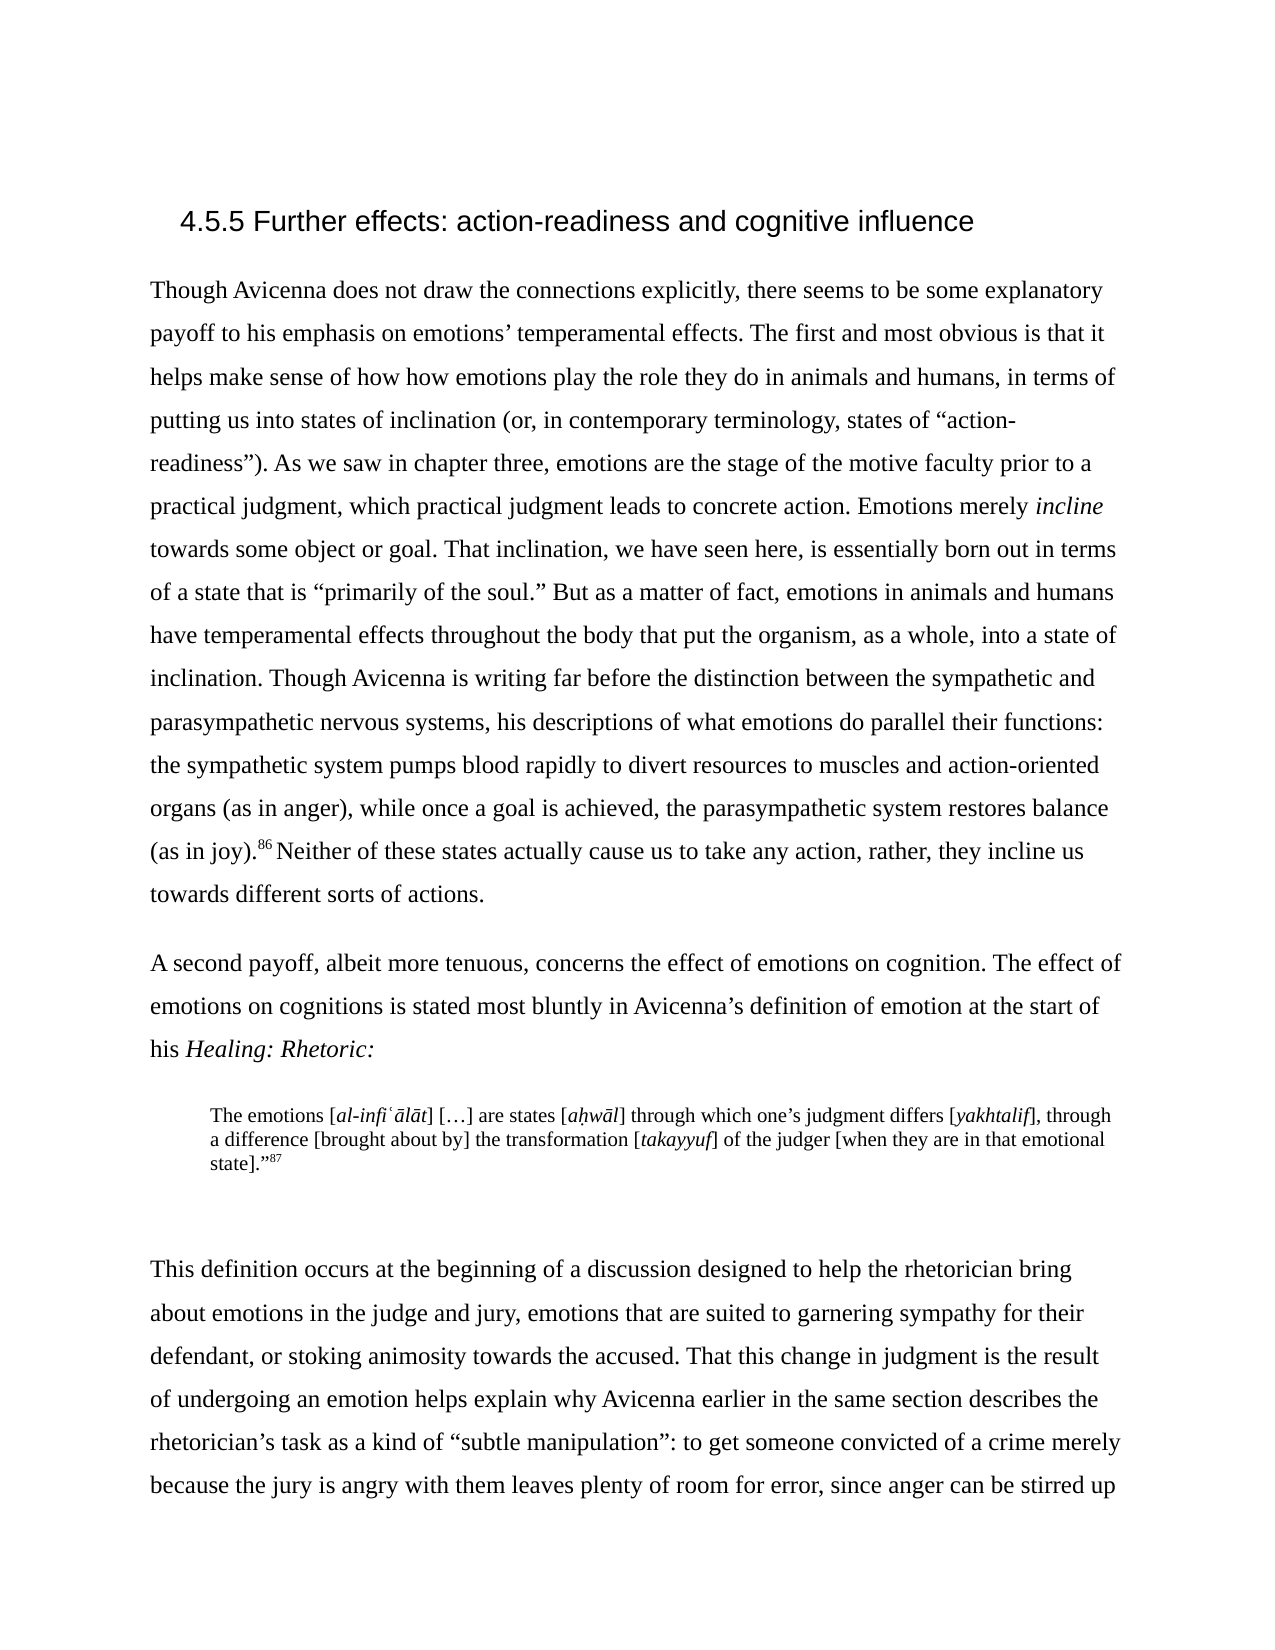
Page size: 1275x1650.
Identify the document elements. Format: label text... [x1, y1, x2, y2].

subtitle 4.5.5 Further effects: action-readiness and cognitive influence [180, 204, 1125, 238]
text Though Avicenna does not draw the connections explicitly, there seems to be some explanatory payoff to his emphasis on emotions’ temperamental effects. The first and most obvious is that it helps make sense of how how emotions play the role they do in animals and humans, in terms of putting us into states of inclination (or, in contemporary terminology, states of “action-readiness”). As we saw in chapter three, emotions are the stage of the motive faculty prior to a practical judgment, which practical judgment leads to concrete action. Emotions merely incline towards some object or goal. That inclination, we have seen here, is essentially born out in terms of a state that is “primarily of the soul.” But as a matter of fact, emotions in animals and humans have temperamental effects throughout the body that put the organism, as a whole, into a state of inclination. Though Avicenna is writing far before the distinction between the sympathetic and parasympathetic nervous systems, his descriptions of what emotions do parallel their functions: the sympathetic system pumps blood rapidly to divert resources to muscles and action-oriented organs (as in anger), while once a goal is achieved, the parasympathetic system restores balance (as in joy). Neither of these states actually cause us to take any action, rather, they incline us towards different sorts of actions. [150, 275, 1125, 908]
text The emotions [al-infiʿālāt] […] are states [aḥwāl] through which one’s judgment differs [yakhtalif], through a difference [brought about by] the transformation [takayyuf] of the judger [when they are in that emotional state].” [210, 1103, 1125, 1175]
text A second payoff, albeit more tenuous, concerns the effect of emotions on cognition. The effect of emotions on cognitions is stated most bluntly in Avicenna’s definition of emotion at the start of his Healing: Rhetoric: [150, 948, 1125, 1063]
text This definition occurs at the beginning of a discussion designed to help the rhetorician bring about emotions in the judge and jury, emotions that are suited to garnering sympathy for their defendant, or stoking animosity towards the accused. That this change in judgment is the result of undergoing an emotion helps explain why Avicenna earlier in the same section describes the rhetorician’s task as a kind of “subtle manipulation”: to get someone convicted of a crime merely because the jury is angry with them leaves plenty of room for error, since anger can be stirred up [150, 1254, 1125, 1499]
